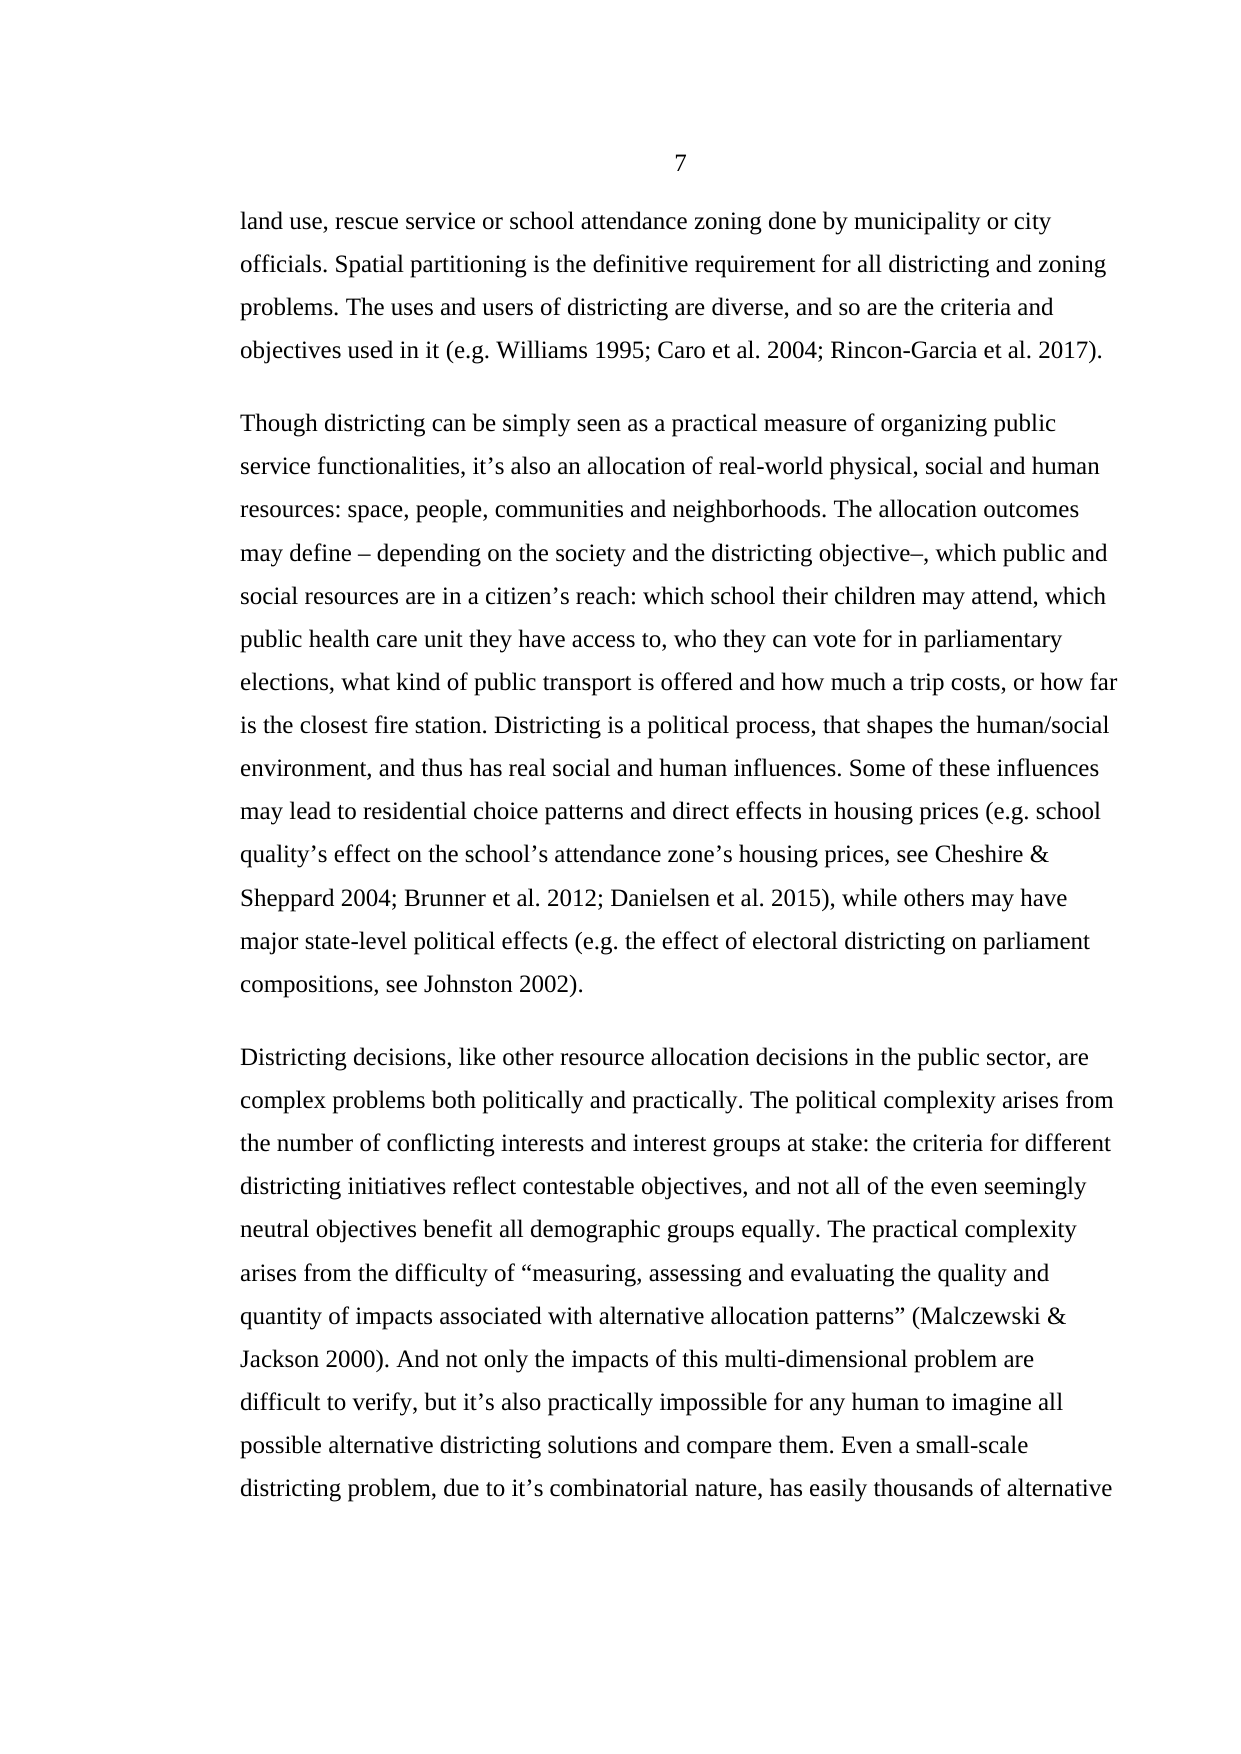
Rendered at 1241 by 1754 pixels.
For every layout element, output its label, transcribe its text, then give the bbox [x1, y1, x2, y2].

text Districting decisions, like other resource allocation decisions in the public sector, are complex problems both politically and practically. The political complexity arises from the number of conflicting interests and interest groups at stake: the criteria for different districting initiatives reflect contestable objectives, and not all of the even seemingly neutral objectives benefit all demographic groups equally. The practical complexity arises from the difficulty of “measuring, assessing and evaluating the quality and quantity of impacts associated with alternative allocation patterns” (Malczewski & Jackson 2000). And not only the impacts of this multi-dimensional problem are difficult to verify, but it’s also practically impossible for any human to imagine all possible alternative districting solutions and compare them. Even a small-scale districting problem, due to it’s combinatorial nature, has easily thousands of alternative [240, 1042, 1121, 1502]
text Though districting can be simply seen as a practical measure of organizing public service functionalities, it’s also an allocation of real-world physical, social and human resources: space, people, communities and neighborhoods. The allocation outcomes may define – depending on the society and the districting objective–, which public and social resources are in a citizen’s reach: which school their children may attend, which public health care unit they have access to, who they can vote for in parliamentary elections, what kind of public transport is offered and how much a trip costs, or how far is the closest fire station. Districting is a political process, that shapes the human/social environment, and thus has real social and human influences. Some of these influences may lead to residential choice patterns and direct effects in housing prices (e.g. school quality’s effect on the school’s attendance zone’s housing prices, see Cheshire & Sheppard 2004; Brunner et al. 2012; Danielsen et al. 2015), while others may have major state-level political effects (e.g. the effect of electoral districting on parliament compositions, see Johnston 2002). [240, 408, 1121, 998]
text land use, rescue service or school attendance zoning done by municipality or city officials. Spatial partitioning is the definitive requirement for all districting and zoning problems. The uses and users of districting are diverse, and so are the criteria and objectives used in it (e.g. Williams 1995; Caro et al. 2004; Rincon-Garcia et al. 2017). [240, 206, 1121, 364]
